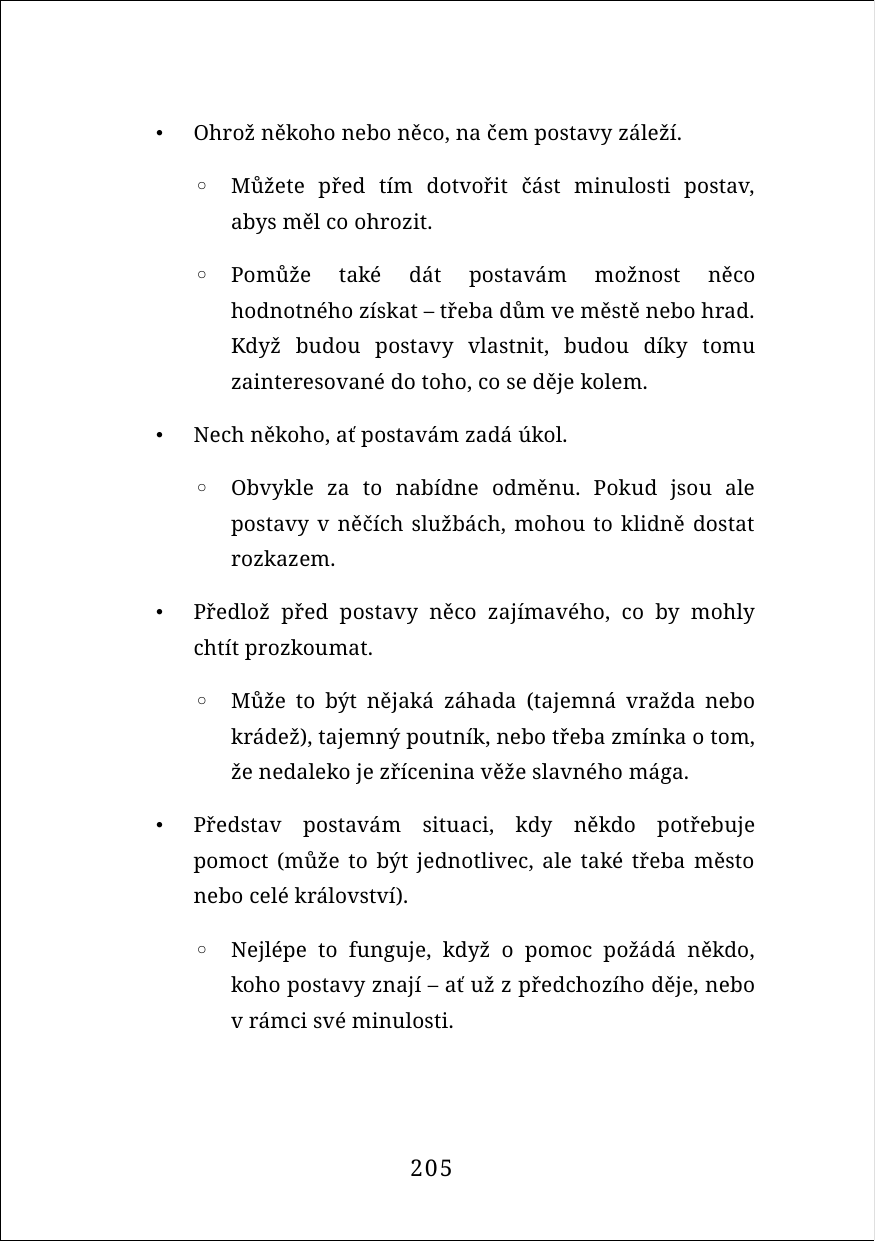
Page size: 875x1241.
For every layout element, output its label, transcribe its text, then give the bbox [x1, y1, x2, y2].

list Nech někoho, ať postavám zadá úkol. [156, 420, 756, 448]
list Představ postavám situaci, kdy někdo potřebuje pomoct (může to být jednotlivec, ale také třeba město nebo celé království). [156, 811, 756, 910]
list Nejlépe to funguje, když o pomoc požádá někdo, koho postavy znají – ať už z předchozího děje, nebo v rámci své minulosti. [193, 935, 756, 1034]
list Může to být nějaká záhada (tajemná vražda nebo krádež), tajemný poutník, nebo třeba zmínka o tom, že nedaleko je zřícenina věže slavného mága. [193, 686, 756, 786]
list Ohrož někoho nebo něco, na čem postavy záleží. [156, 118, 756, 147]
list Předlož před postavy něco zajímavého, co by mohly chtít prozkoumat. [156, 597, 756, 661]
list Obvykle za to nabídne odměnu. Pokud jsou ale postavy v něčích službách, mohou to klidně dostat rozkazem. [193, 473, 756, 573]
list Můžete před tím dotvořit část minulosti postav, abys měl co ohrozit. [193, 171, 756, 235]
list Pomůže také dát postavám možnost něco hodnotného získat – třeba dům ve městě nebo hrad. Když budou postavy vlastnit, budou díky tomu zainteresované do toho, co se děje kolem. [193, 260, 756, 395]
